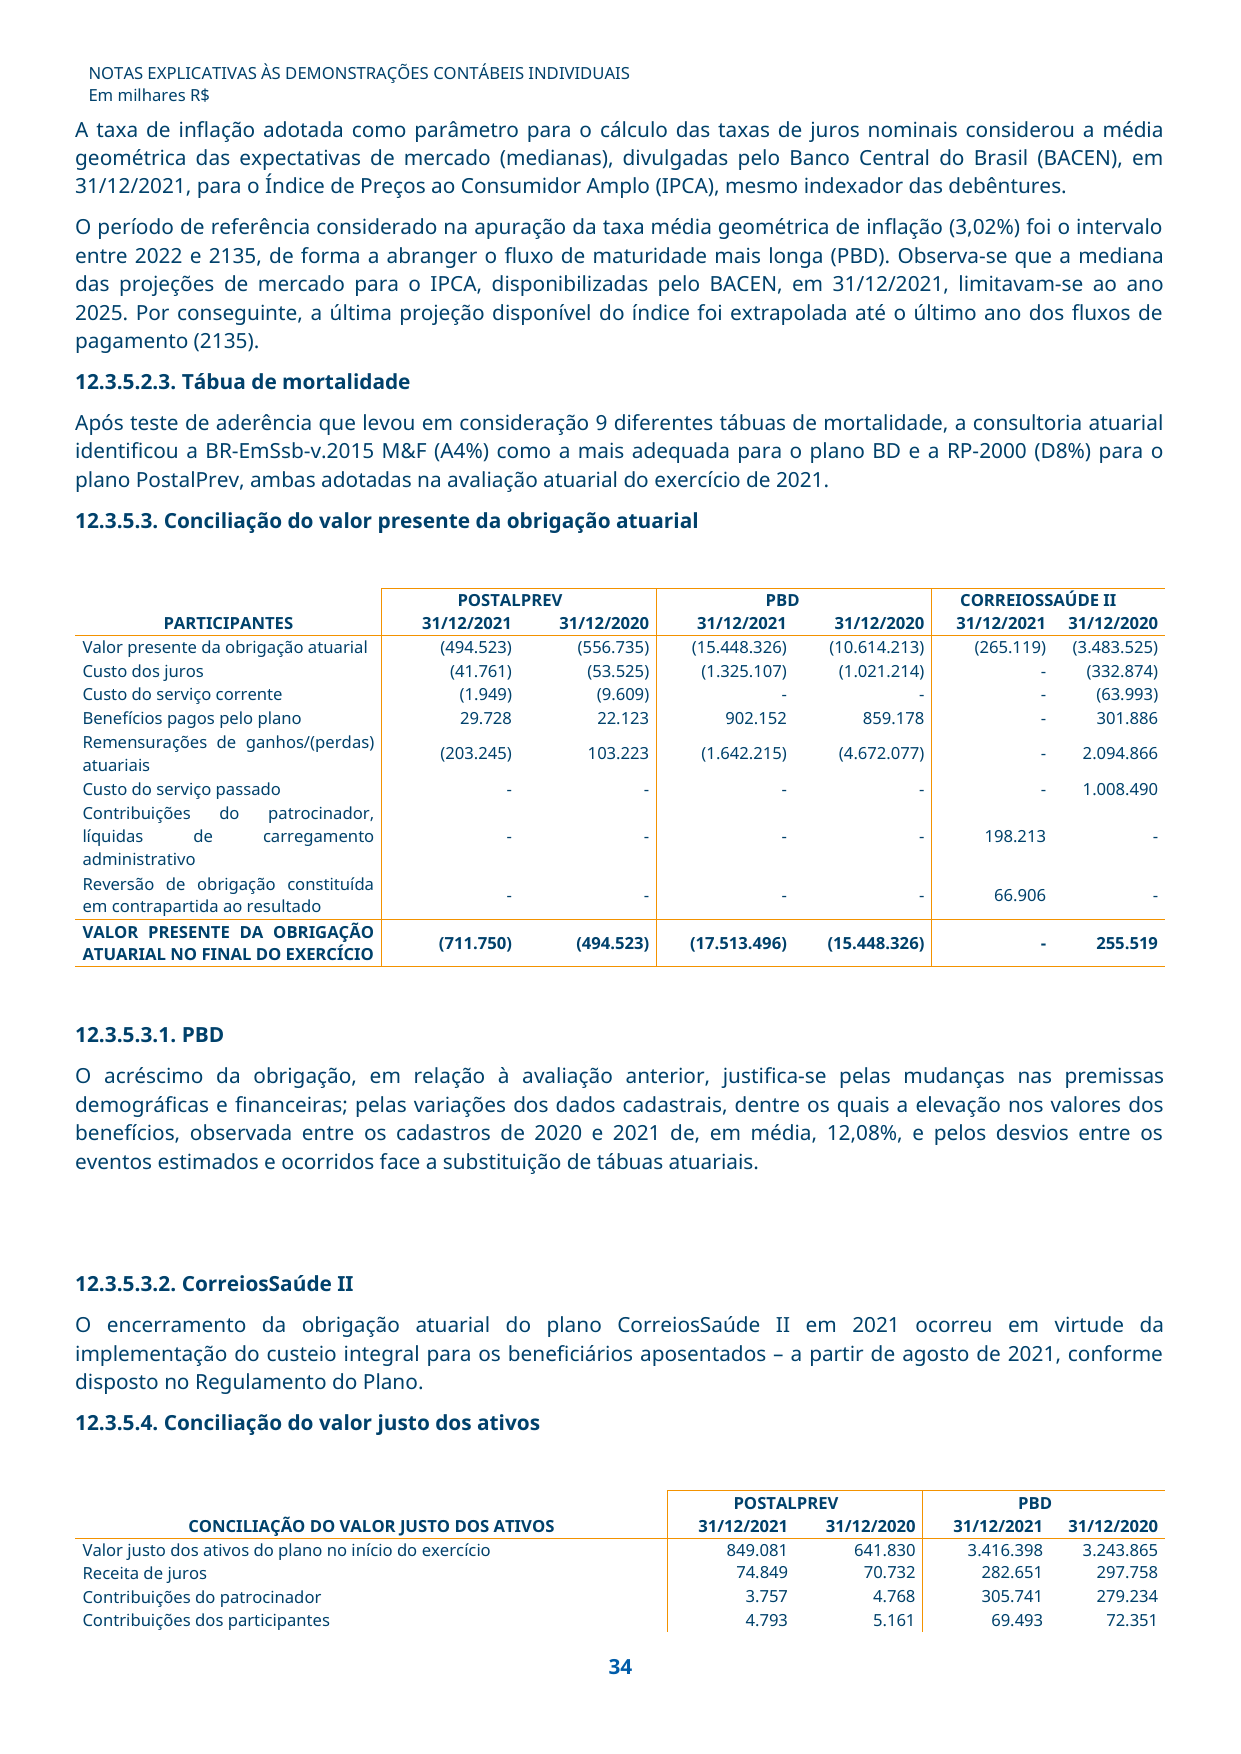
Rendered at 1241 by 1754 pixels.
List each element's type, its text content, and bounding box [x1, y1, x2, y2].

list Tábua de mortalidade [75, 367, 1165, 396]
table_cell (15.448.326) [794, 920, 931, 966]
table_cell 3.243.865 [1050, 1539, 1165, 1561]
table_cell - [794, 871, 931, 919]
table_header POSTALPREV [382, 589, 638, 611]
table_cell Custo do serviço passado [75, 777, 381, 801]
table_cell (9.609) [519, 683, 656, 706]
table_cell Custo dos juros [75, 659, 381, 682]
table_cell - [932, 659, 1053, 682]
table_header POSTALPREV [668, 1491, 904, 1514]
table_cell 29.728 [382, 706, 519, 730]
table_cell (1.949) [382, 683, 519, 706]
table_cell 69.493 [923, 1609, 1050, 1632]
table_cell - [657, 777, 794, 801]
table_cell 859.178 [794, 706, 931, 730]
table_cell 22.123 [519, 706, 656, 730]
table_cell (1.325.107) [657, 659, 794, 682]
table_cell - [932, 777, 1053, 801]
table_header [1145, 589, 1165, 611]
table_cell 2.094.866 [1053, 730, 1165, 777]
list CorreiosSaúde II [75, 1269, 1165, 1298]
table_cell (53.525) [519, 659, 656, 682]
table_header [75, 588, 381, 611]
table_cell - [382, 801, 519, 871]
table_cell - [1053, 871, 1165, 919]
table_cell (17.513.496) [657, 920, 794, 966]
table_cell Valor presente da obrigação atuarial [75, 636, 381, 659]
table_cell 3.416.398 [923, 1539, 1050, 1561]
table_cell (15.448.326) [657, 636, 794, 659]
table_cell - [519, 777, 656, 801]
table_cell - [519, 871, 656, 919]
table_cell Receita de juros [75, 1561, 667, 1585]
table_header [908, 589, 931, 611]
table_header [75, 1490, 667, 1514]
list Conciliação do valor justo dos ativos [75, 1408, 1165, 1437]
table_cell 849.081 [668, 1539, 795, 1561]
table_cell 4.768 [795, 1585, 922, 1608]
table_cell 279.234 [1050, 1585, 1165, 1608]
table_cell 72.351 [1050, 1609, 1165, 1632]
table_cell (203.245) [382, 730, 519, 777]
table_cell (332.874) [1053, 659, 1165, 682]
table_cell - [1053, 801, 1165, 871]
table_cell Valor justo dos ativos do plano no início do exercício [75, 1539, 667, 1561]
table_cell 902.152 [657, 706, 794, 730]
table_cell Contribuições dos participantes [75, 1609, 667, 1632]
table_cell 31/12/2020 [1053, 611, 1165, 635]
table_header [1147, 1491, 1165, 1514]
table_cell (63.993) [1053, 683, 1165, 706]
table_cell - [519, 801, 656, 871]
table_cell (1.021.214) [794, 659, 931, 682]
table_cell - [932, 706, 1053, 730]
table_cell 1.008.490 [1053, 777, 1165, 801]
table_cell (265.119) [932, 636, 1053, 659]
table_cell (556.735) [519, 636, 656, 659]
table_cell - [932, 920, 1053, 966]
table_cell 3.757 [668, 1585, 795, 1608]
table_cell (494.523) [519, 920, 656, 966]
table_header [904, 1491, 922, 1514]
table_cell Benefícios pagos pelo plano [75, 706, 381, 730]
table_cell (3.483.525) [1053, 636, 1165, 659]
table_cell 297.758 [1050, 1561, 1165, 1585]
table_cell 5.161 [795, 1609, 922, 1632]
table_cell (711.750) [382, 920, 519, 966]
text Após teste de aderência que levou em consideração 9 diferentes tábuas de mortalidade, a consultoria atuarial identificou a BR-EmSsb-v.2015 M&F (A4%) como a mais adequada para o plano BD e a RP-2000 (D8%) para o plano PostalPrev, ambas adotadas na avaliação atuarial do exercício de 2021. [75, 408, 1165, 493]
table_cell - [794, 777, 931, 801]
table_cell 70.732 [795, 1561, 922, 1585]
table_cell 282.651 [923, 1561, 1050, 1585]
table_cell (10.614.213) [794, 636, 931, 659]
table_cell - [932, 683, 1053, 706]
table_cell 31/12/2021 [932, 611, 1053, 635]
table_cell Contribuições do patrocinador [75, 1585, 667, 1608]
list Conciliação do valor presente da obrigação atuarial [75, 506, 1165, 534]
table_cell 31/12/2021 [923, 1514, 1050, 1537]
table_cell 31/12/2020 [519, 611, 656, 635]
text O período de referência considerado na apuração da taxa média geométrica de inflação (3,02%) foi o intervalo entre 2022 e 2135, de forma a abranger o fluxo de maturidade mais longa (PBD). Observa-se que a mediana das projeções de mercado para o IPCA, disponibilizadas pelo BACEN, em 31/12/2021, limitavam-se ao ano 2025. Por conseguinte, a última projeção disponível do índice foi extrapolada até o último ano dos fluxos de pagamento (2135). [75, 212, 1165, 355]
table_cell - [657, 683, 794, 706]
table_cell PARTICIPANTES [75, 611, 381, 635]
text A taxa de inflação adotada como parâmetro para o cálculo das taxas de juros nominais considerou a média geométrica das expectativas de mercado (medianas), divulgadas pelo Banco Central do Brasil (BACEN), em 31/12/2021, para o Índice de Preços ao Consumidor Amplo (IPCA), mesmo indexador das debêntures. [75, 115, 1165, 200]
table_header PBD [657, 589, 908, 611]
table_cell 31/12/2021 [668, 1514, 795, 1537]
table_cell 31/12/2021 [382, 611, 519, 635]
table_header PBD [923, 1491, 1147, 1514]
table_cell - [794, 801, 931, 871]
list PBD [75, 1021, 1165, 1049]
table_cell (41.761) [382, 659, 519, 682]
table_cell 255.519 [1053, 920, 1165, 966]
table_cell 103.223 [519, 730, 656, 777]
table_cell 301.886 [1053, 706, 1165, 730]
table_cell Remensurações de ganhos/(perdas) atuariais [75, 730, 381, 777]
table_cell 4.793 [668, 1609, 795, 1632]
table_cell 31/12/2020 [795, 1514, 922, 1537]
table_cell 31/12/2020 [794, 611, 931, 635]
table_cell (1.642.215) [657, 730, 794, 777]
table_cell 198.213 [932, 801, 1053, 871]
table_header CORREIOSSAÚDE II [932, 589, 1145, 611]
table_cell Contribuições do patrocinador, líquidas de carregamento administrativo [75, 801, 381, 871]
table_cell 641.830 [795, 1539, 922, 1561]
table_cell 305.741 [923, 1585, 1050, 1608]
table_cell 31/12/2021 [657, 611, 794, 635]
table_cell (4.672.077) [794, 730, 931, 777]
table_cell - [657, 801, 794, 871]
text O encerramento da obrigação atuarial do plano CorreiosSaúde II em 2021 ocorreu em virtude da implementação do custeio integral para os beneficiários aposentados – a partir de agosto de 2021, conforme disposto no Regulamento do Plano. [75, 1311, 1165, 1396]
table_cell 31/12/2020 [1050, 1514, 1165, 1537]
table_cell Reversão de obrigação constituída em contrapartida ao resultado [75, 871, 381, 919]
table_cell - [794, 683, 931, 706]
table_header [638, 589, 656, 611]
table_cell CONCILIAÇÃO DO VALOR JUSTO DOS ATIVOS [75, 1514, 667, 1537]
table_cell (494.523) [382, 636, 519, 659]
table_cell VALOR PRESENTE DA OBRIGAÇÃO ATUARIAL NO FINAL DO EXERCÍCIO [75, 920, 381, 966]
table_cell - [382, 777, 519, 801]
table_cell 74.849 [668, 1561, 795, 1585]
table_cell - [932, 730, 1053, 777]
text O acréscimo da obrigação, em relação à avaliação anterior, justifica-se pelas mudanças nas premissas demográficas e financeiras; pelas variações dos dados cadastrais, dentre os quais a elevação nos valores dos benefícios, observada entre os cadastros de 2020 e 2021 de, em média, 12,08%, e pelos desvios entre os eventos estimados e ocorridos face a substituição de tábuas atuariais. [75, 1061, 1165, 1175]
table_cell Custo do serviço corrente [75, 683, 381, 706]
table_cell 66.906 [932, 871, 1053, 919]
table_cell - [382, 871, 519, 919]
table_cell - [657, 871, 794, 919]
